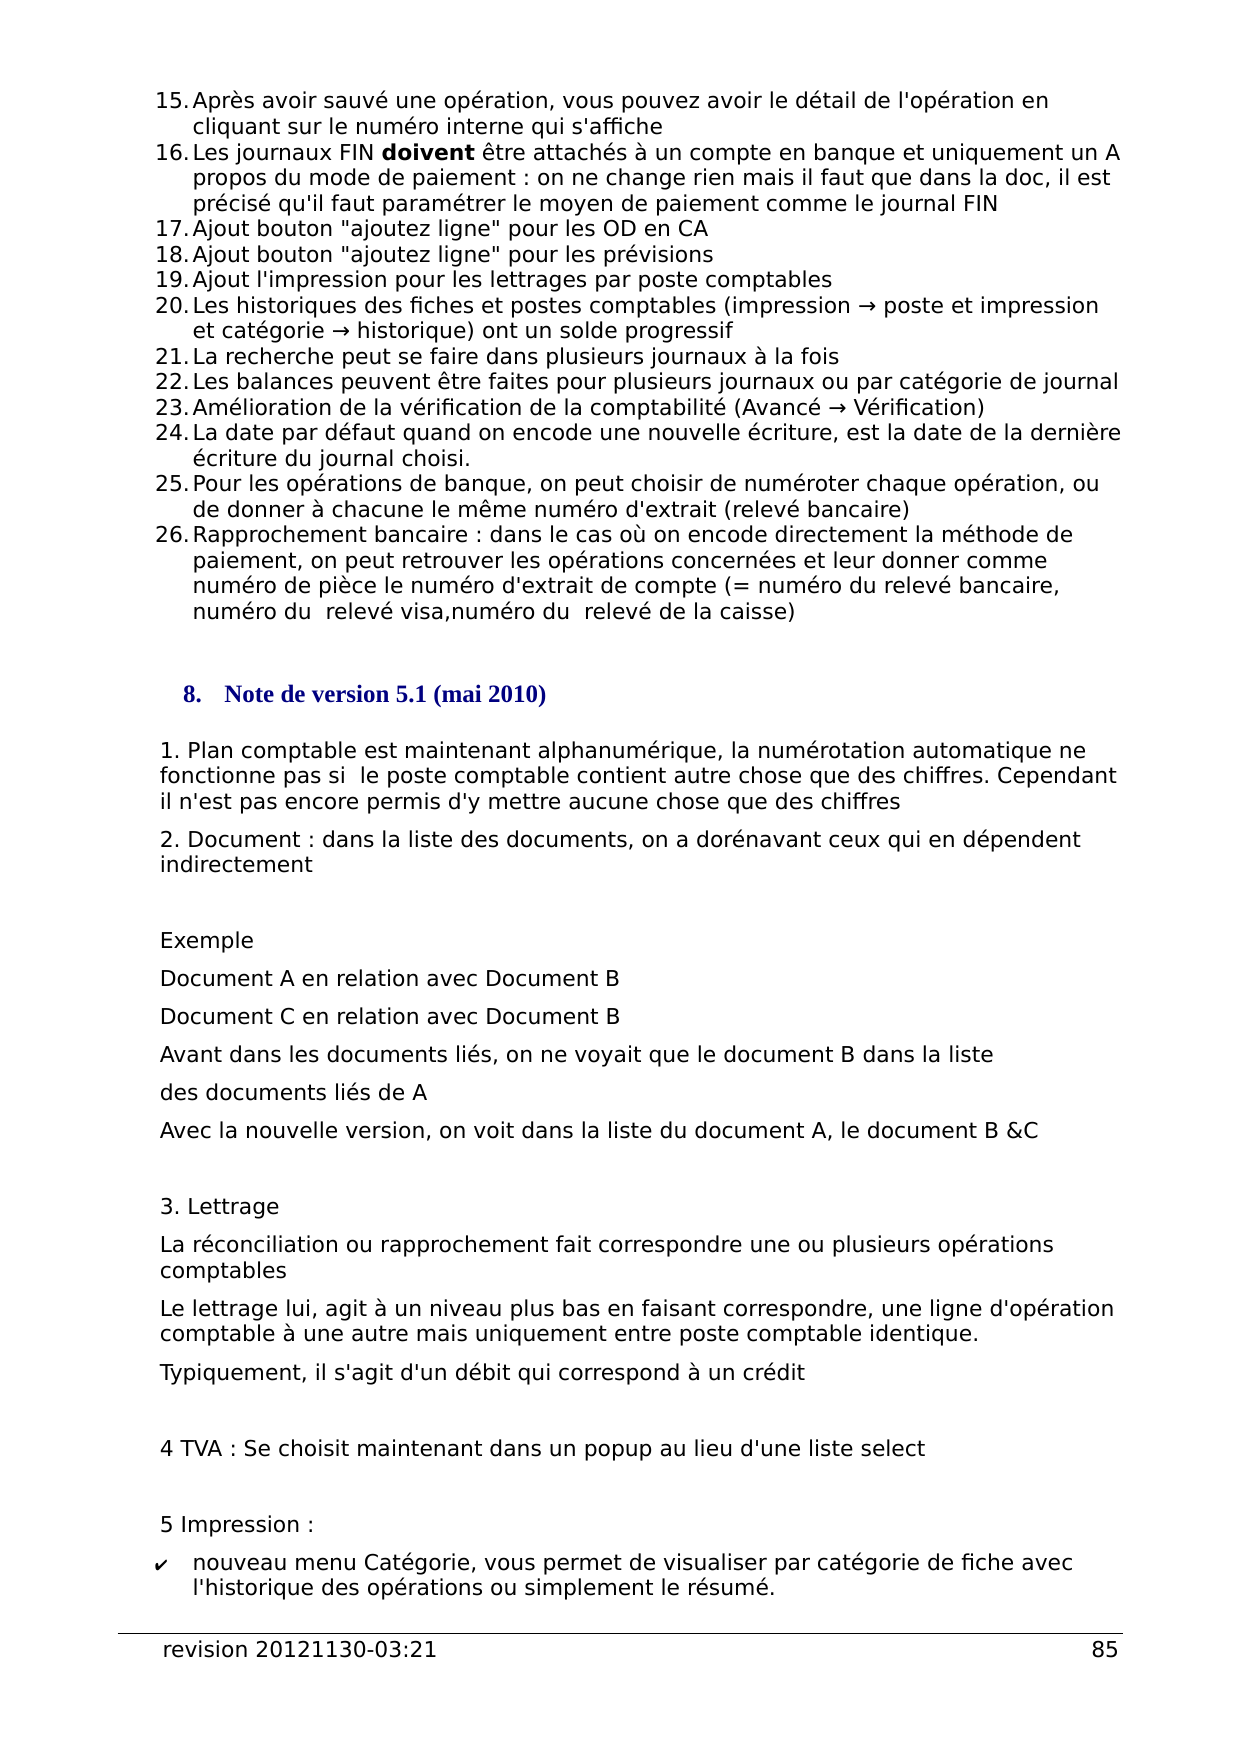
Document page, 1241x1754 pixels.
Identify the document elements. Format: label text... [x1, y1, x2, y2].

text Avant dans les documents liés, on ne voyait que le document B dans la liste [159, 1042, 1123, 1068]
list Rapprochement bancaire : dans le cas où on encode directement la méthode de paiement, on peut retrouver les opérations concernées et leur donner comme numéro de pièce le numéro d'extrait de compte (= numéro du relevé bancaire, numéro du relevé visa,numéro du relevé de la caisse) [155, 522, 1123, 624]
list Les balances peuvent être faites pour plusieurs journaux ou par catégorie de journal [155, 369, 1123, 395]
list Après avoir sauvé une opération, vous pouvez avoir le détail de l'opération en cliquant sur le numéro interne qui s'affiche [155, 88, 1123, 139]
list Ajout l'impression pour les lettrages par poste comptables [155, 267, 1123, 293]
subtitle Note de version 5.1 (mai 2010) [177, 679, 1123, 708]
text 1. Plan comptable est maintenant alphanumérique, la numérotation automatique ne fonctionne pas si le poste comptable contient autre chose que des chiffres. Cependant il n'est pas encore permis d'y mettre aucune chose que des chiffres [159, 738, 1123, 814]
list La date par défaut quand on encode une nouvelle écriture, est la date de la dernière écriture du journal choisi. [155, 420, 1123, 471]
text Exemple [159, 928, 1123, 954]
text Avec la nouvelle version, on voit dans la liste du document A, le document B &C [159, 1118, 1123, 1144]
text Le lettrage lui, agit à un niveau plus bas en faisant correspondre, une ligne d'opération comptable à une autre mais uniquement entre poste comptable identique. [159, 1296, 1123, 1347]
text 4 TVA : Se choisit maintenant dans un popup au lieu d'une liste select [159, 1436, 1123, 1461]
list Amélioration de la vérification de la comptabilité (Avancé → Vérification) [155, 395, 1123, 420]
text Document A en relation avec Document B [159, 966, 1123, 992]
text 3. Lettrage [159, 1194, 1123, 1220]
text Document C en relation avec Document B [159, 1004, 1123, 1030]
list Les journaux FIN doivent être attachés à un compte en banque et uniquement un A propos du mode de paiement : on ne change rien mais il faut que dans la doc, il est précisé qu'il faut paramétrer le moyen de paiement comme le journal FIN [155, 139, 1123, 216]
list Les historiques des fiches et postes comptables (impression → poste et impression et catégorie → historique) ont un solde progressif [155, 293, 1123, 344]
list Ajout bouton "ajoutez ligne" pour les OD en CA [155, 216, 1123, 242]
text 2. Document : dans la liste des documents, on a dorénavant ceux qui en dépendent indirectement [159, 827, 1123, 878]
text La réconciliation ou rapprochement fait correspondre une ou plusieurs opérations comptables [159, 1232, 1123, 1283]
text 5 Impression : [159, 1512, 1123, 1537]
text des documents liés de A [159, 1080, 1123, 1106]
list Pour les opérations de banque, on peut choisir de numéroter chaque opération, ou de donner à chacune le même numéro d'extrait (relevé bancaire) [155, 471, 1123, 522]
list nouveau menu Catégorie, vous permet de visualiser par catégorie de fiche avec l'historique des opérations ou simplement le résumé. [155, 1550, 1123, 1601]
text Typiquement, il s'agit d'un débit qui correspond à un crédit [159, 1359, 1123, 1385]
list La recherche peut se faire dans plusieurs journaux à la fois [155, 344, 1123, 369]
list Ajout bouton "ajoutez ligne" pour les prévisions [155, 242, 1123, 267]
